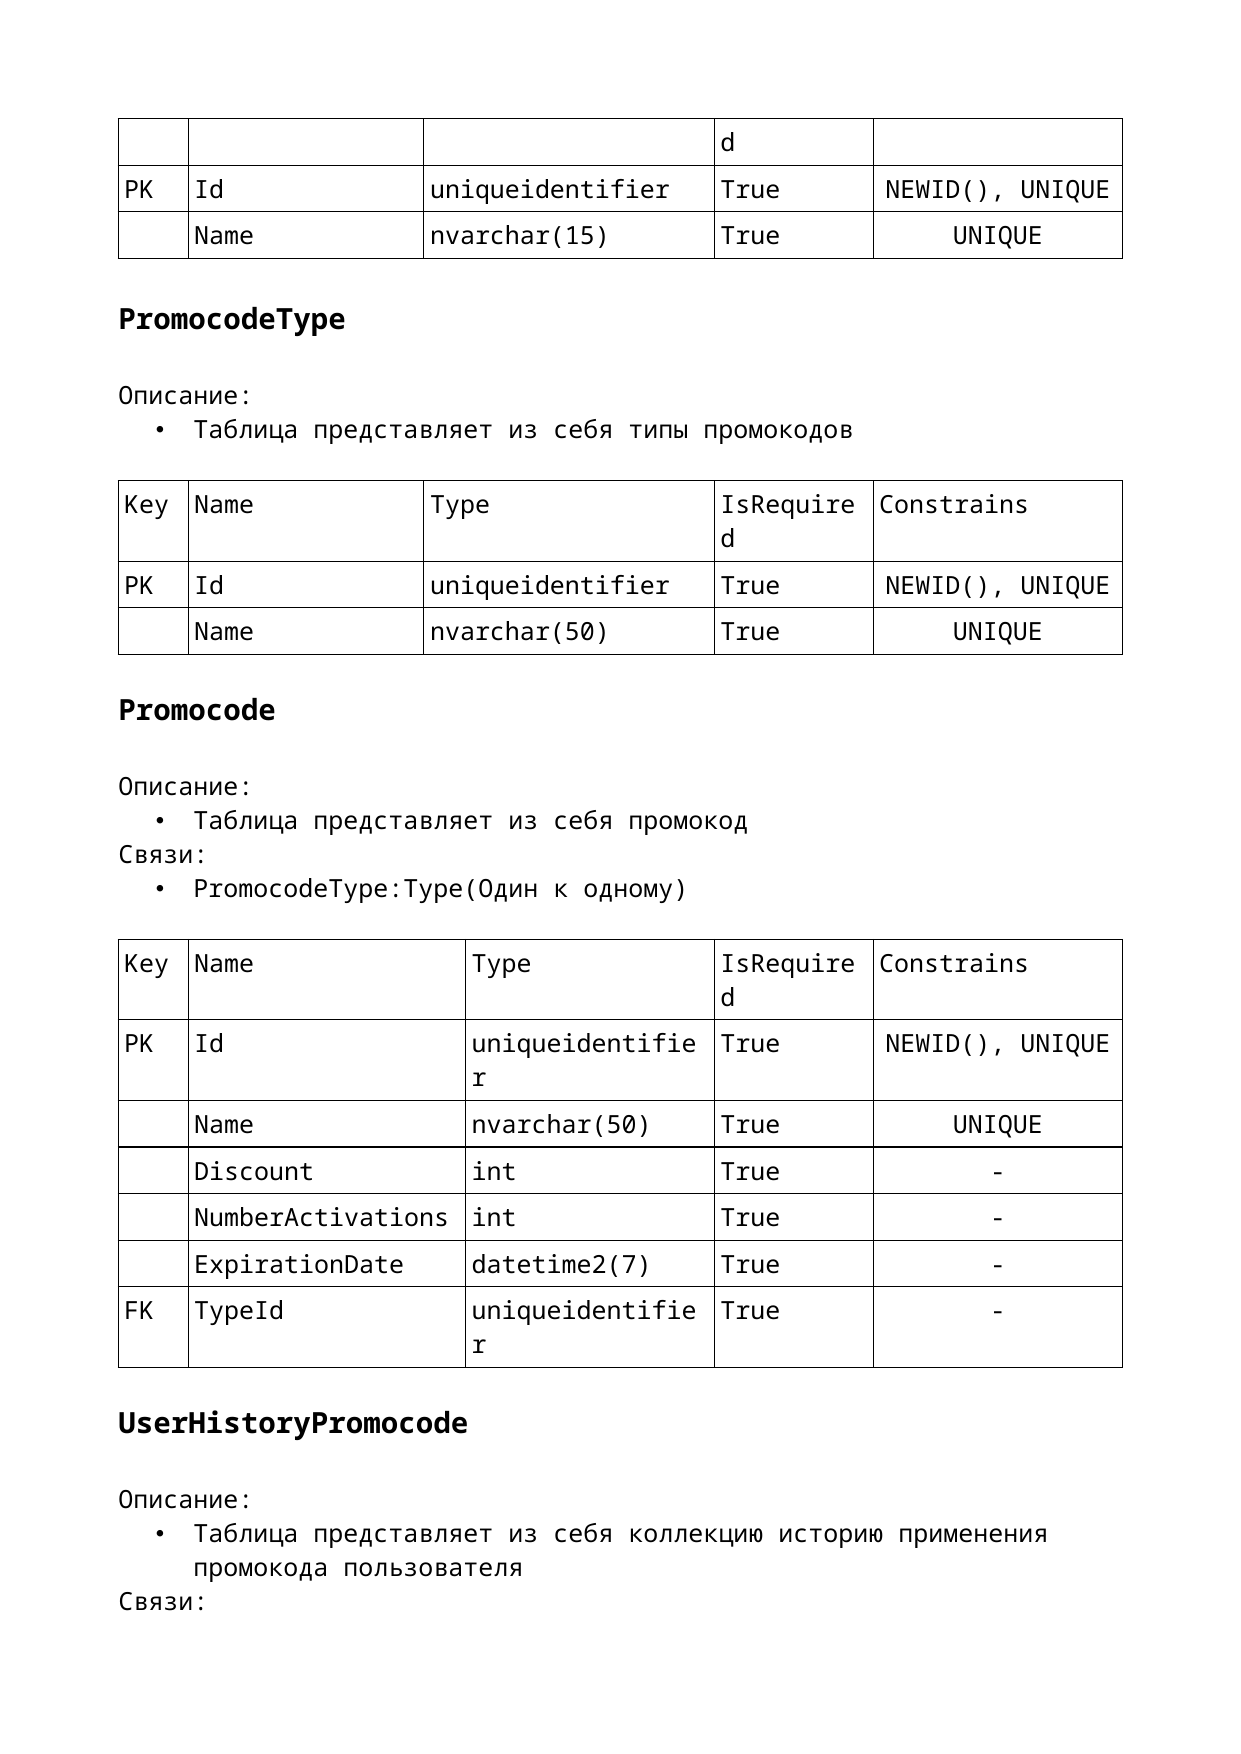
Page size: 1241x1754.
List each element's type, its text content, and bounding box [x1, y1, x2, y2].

table_cell nvarchar(50) [424, 608, 714, 654]
table_cell uniqueidentifier [466, 1287, 714, 1367]
table_cell True [715, 1287, 873, 1367]
table_cell [119, 1194, 188, 1239]
table_cell UNIQUE [874, 608, 1122, 654]
table_cell ExpirationDate [189, 1241, 465, 1286]
list Таблица представляет из себя типы промокодов [156, 412, 1122, 446]
text Описание: [118, 768, 1122, 802]
table_cell nvarchar(15) [424, 212, 714, 258]
table_header [189, 119, 423, 165]
table_header Name [189, 940, 465, 1019]
table_cell True [715, 166, 873, 211]
table_header Constrains [874, 481, 1122, 561]
table_cell NEWID(), UNIQUE [874, 166, 1122, 211]
table_cell - [874, 1241, 1122, 1286]
table_header [874, 119, 1122, 165]
text PromocodeType [118, 298, 1122, 338]
table_header Type [424, 481, 714, 561]
table_cell Id [189, 166, 423, 211]
table_header Name [189, 481, 423, 561]
table_cell [119, 212, 188, 258]
table_cell True [715, 212, 873, 258]
table_cell PK [119, 1020, 188, 1100]
text Promocode [118, 689, 1122, 729]
table_cell [119, 608, 188, 654]
table_cell Name [189, 608, 423, 654]
table_cell True [715, 1194, 873, 1239]
table_cell [119, 1148, 188, 1193]
table_cell True [715, 562, 873, 607]
table_cell - [874, 1194, 1122, 1239]
table_header [424, 119, 714, 165]
table_cell True [715, 608, 873, 654]
table_cell Name [189, 212, 423, 258]
list Таблица представляет из себя коллекцию историю применения промокода пользователя [156, 1515, 1122, 1583]
table_cell NumberActivations [189, 1194, 465, 1239]
list Таблица представляет из себя промокод [156, 802, 1122, 836]
table_header [119, 119, 188, 165]
table_cell True [715, 1241, 873, 1286]
table_header IsRequired [715, 940, 873, 1019]
table_cell [119, 1241, 188, 1286]
table_header Type [466, 940, 714, 1019]
table_cell NEWID(), UNIQUE [874, 1020, 1122, 1100]
table_cell True [715, 1020, 873, 1100]
table_cell int [466, 1194, 714, 1239]
table_header d [715, 119, 873, 165]
table_cell PK [119, 562, 188, 607]
table_cell - [874, 1148, 1122, 1193]
text Связи: [118, 836, 1122, 871]
table_cell NEWID(), UNIQUE [874, 562, 1122, 607]
table_header Key [119, 940, 188, 1019]
table_cell UNIQUE [874, 212, 1122, 258]
table_header Constrains [874, 940, 1122, 1019]
table_cell - [874, 1287, 1122, 1367]
text Описание: [118, 378, 1122, 412]
table_cell datetime2(7) [466, 1241, 714, 1286]
text Описание: [118, 1481, 1122, 1515]
table_cell nvarchar(50) [466, 1101, 714, 1146]
table_cell True [715, 1101, 873, 1146]
table_header Key [119, 481, 188, 561]
table_cell uniqueidentifier [424, 166, 714, 211]
text Связи: [118, 1583, 1122, 1617]
table_cell Name [189, 1101, 465, 1146]
table_cell Discount [189, 1148, 465, 1193]
list PromocodeType:Type(Один к одному) [156, 871, 1122, 904]
table_cell int [466, 1148, 714, 1193]
table_cell TypeId [189, 1287, 465, 1367]
table_cell Id [189, 1020, 465, 1100]
table_cell [119, 1101, 188, 1146]
table_cell uniqueidentifier [424, 562, 714, 607]
table_cell Id [189, 562, 423, 607]
table_header IsRequired [715, 481, 873, 561]
table_cell PK [119, 166, 188, 211]
text UserHistoryPromocode [118, 1402, 1122, 1442]
table_cell UNIQUE [874, 1101, 1122, 1146]
table_cell uniqueidentifier [466, 1020, 714, 1100]
table_cell True [715, 1148, 873, 1193]
table_cell FK [119, 1287, 188, 1367]
